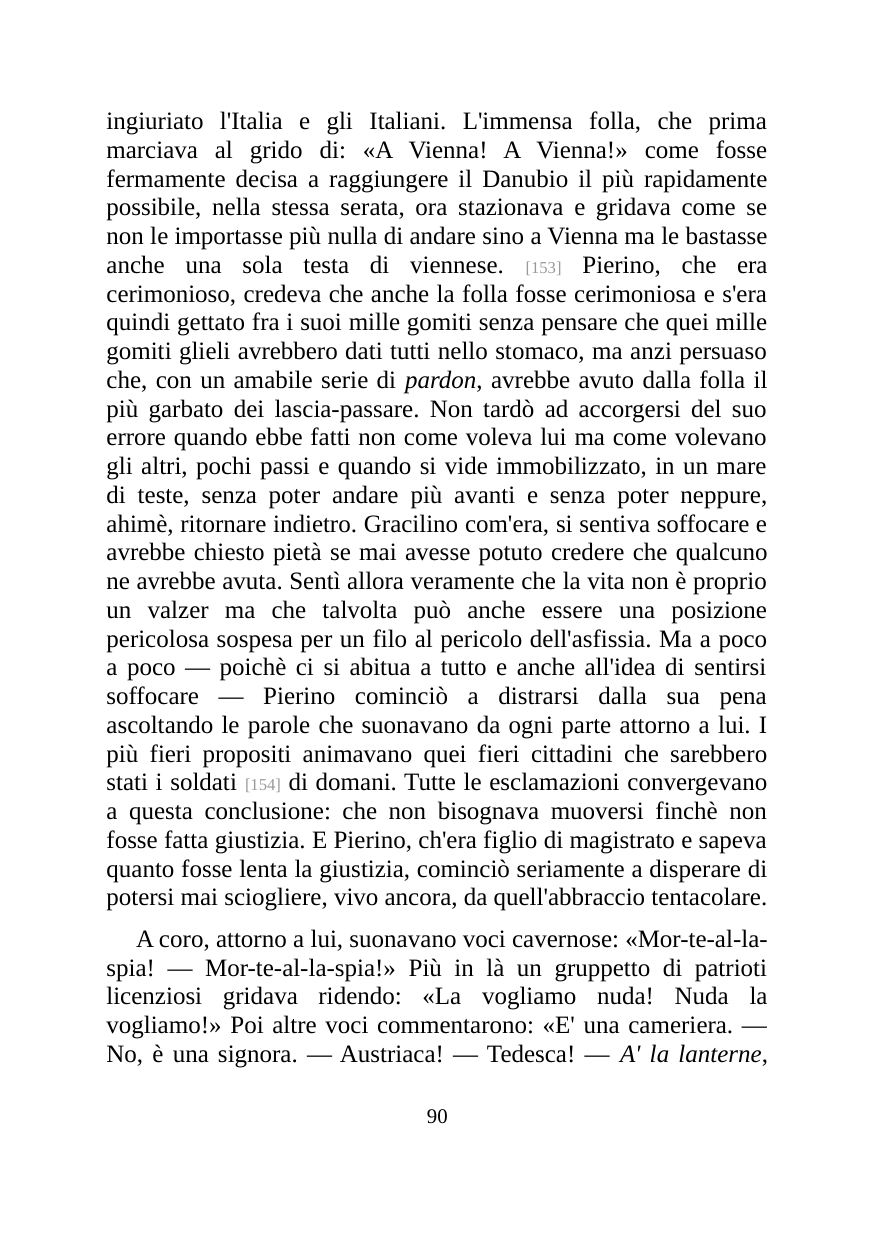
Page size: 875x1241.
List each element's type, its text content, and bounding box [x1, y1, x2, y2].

text A coro, attorno a lui, suonavano voci cavernose: «Mor-te-al-la-spia! — Mor-te-al-la-spia!» Più in là un gruppetto di patrioti licenziosi gridava ridendo: «La vogliamo nuda! Nuda la vogliamo!» Poi altre voci commentarono: «E' una cameriera. — No, è una signora. — Austriaca! — Tedesca! — A' la lanterne, [106, 924, 768, 1068]
text ingiuriato l'Italia e gli Italiani. L'immensa folla, che prima marciava al grido di: «A Vienna! A Vienna!» come fosse fermamente decisa a raggiungere il Danubio il più rapidamente possibile, nella stessa serata, ora stazionava e gridava come se non le importasse più nulla di andare sino a Vienna ma le bastasse anche una sola testa di viennese. [153] Pierino, che era cerimonioso, credeva che anche la folla fosse cerimoniosa e s'era quindi gettato fra i suoi mille gomiti senza pensare che quei mille gomiti glieli avrebbero dati tutti nello stomaco, ma anzi persuaso che, con un amabile serie di pardon, avrebbe avuto dalla folla il più garbato dei lascia-passare. Non tardò ad accorgersi del suo errore quando ebbe fatti non come voleva lui ma come volevano gli altri, pochi passi e quando si vide immobilizzato, in un mare di teste, senza poter andare più avanti e senza poter neppure, ahimè, ritornare indietro. Gracilino com'era, si sentiva soffocare e avrebbe chiesto pietà se mai avesse potuto credere che qualcuno ne avrebbe avuta. Sentì allora veramente che la vita non è proprio un valzer ma che talvolta può anche essere una posizione pericolosa sospesa per un filo al pericolo dell'asfissia. Ma a poco a poco — poichè ci si abitua a tutto e anche all'idea di sentirsi soffocare — Pierino cominciò a distrarsi dalla sua pena ascoltando le parole che suonavano da ogni parte attorno a lui. I più fieri propositi animavano quei fieri cittadini che sarebbero stati i soldati [154] di domani. Tutte le esclamazioni convergevano a questa conclusione: che non bisognava muoversi finchè non fosse fatta giustizia. E Pierino, ch'era figlio di magistrato e sapeva quanto fosse lenta la giustizia, cominciò seriamente a disperare di potersi mai sciogliere, vivo ancora, da quell'abbraccio tentacolare. [106, 106, 768, 911]
